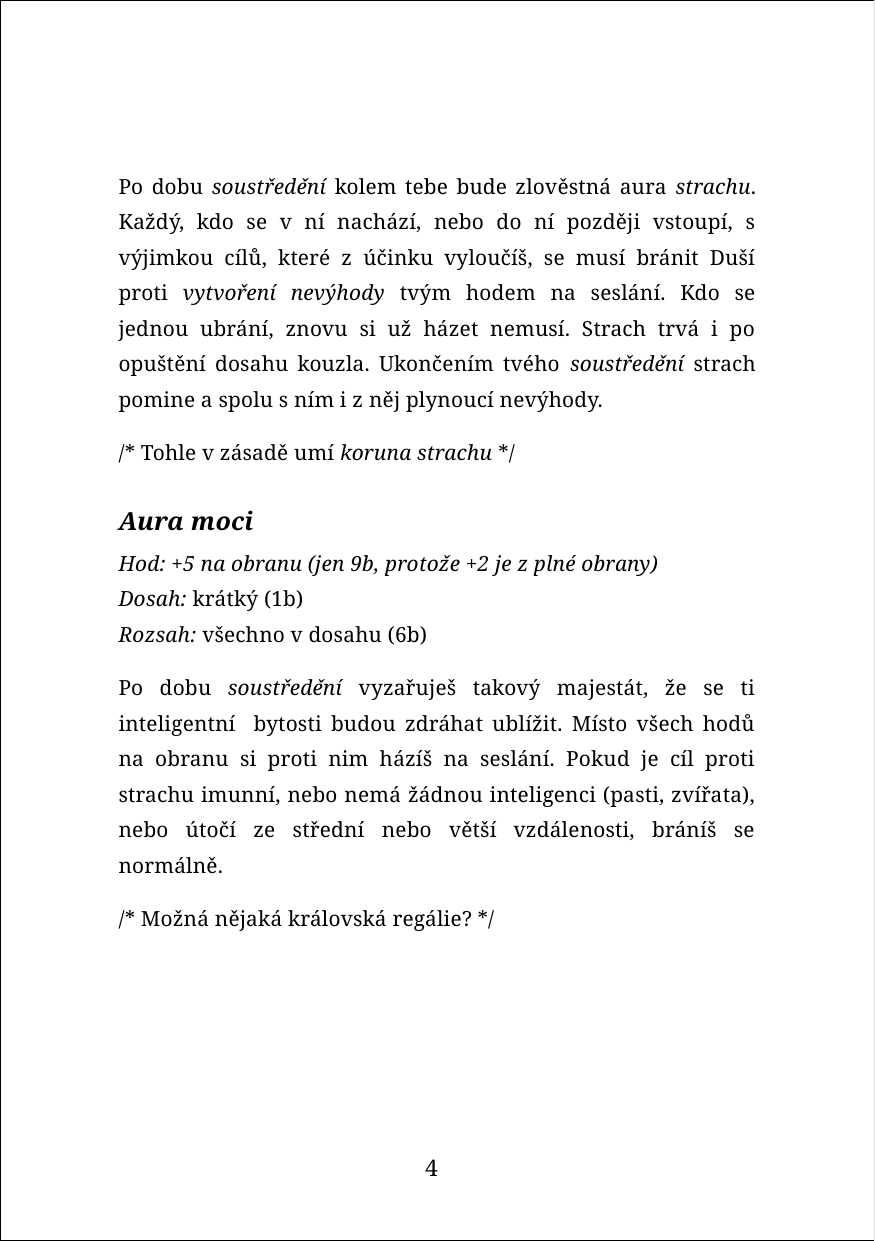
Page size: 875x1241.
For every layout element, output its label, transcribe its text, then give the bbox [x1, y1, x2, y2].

text /* Možná nějaká královská regálie? */ [118, 904, 756, 932]
text Po dobu soustředění vyzařuješ takový majestát, že se ti inteligentní bytosti budou zdráhat ublížit. Místo všech hodů na obranu si proti nim házíš na seslání. Pokud je cíl proti strachu imunní, nebo nemá žádnou inteligenci (pasti, zvířata), nebo útočí ze střední nebo větší vzdálenosti, bráníš se normálně. [118, 673, 756, 879]
text Po dobu soustředění kolem tebe bude zlověstná aura strachu. Každý, kdo se v ní nachází, nebo do ní později vstoupí, s výjimkou cílů, které z účinku vyloučíš, se musí bránit Duší proti vytvoření nevýhody tvým hodem na seslání. Kdo se jednou ubrání, znovu si už házet nemusí. Strach trvá i po opuštění dosahu kouzla. Ukončením tvého soustředění strach pomine a spolu s ním i z něj plynoucí nevýhody. [118, 172, 756, 413]
text /* Tohle v zásadě umí koruna strachu */ [118, 438, 756, 467]
text Hod: +5 na obranu (jen 9b, protože +2 je z plné obrany) Dosah: krátký (1b) Rozsah: všechno v dosahu (6b) [118, 549, 756, 648]
subtitle Aura moci [118, 503, 756, 537]
